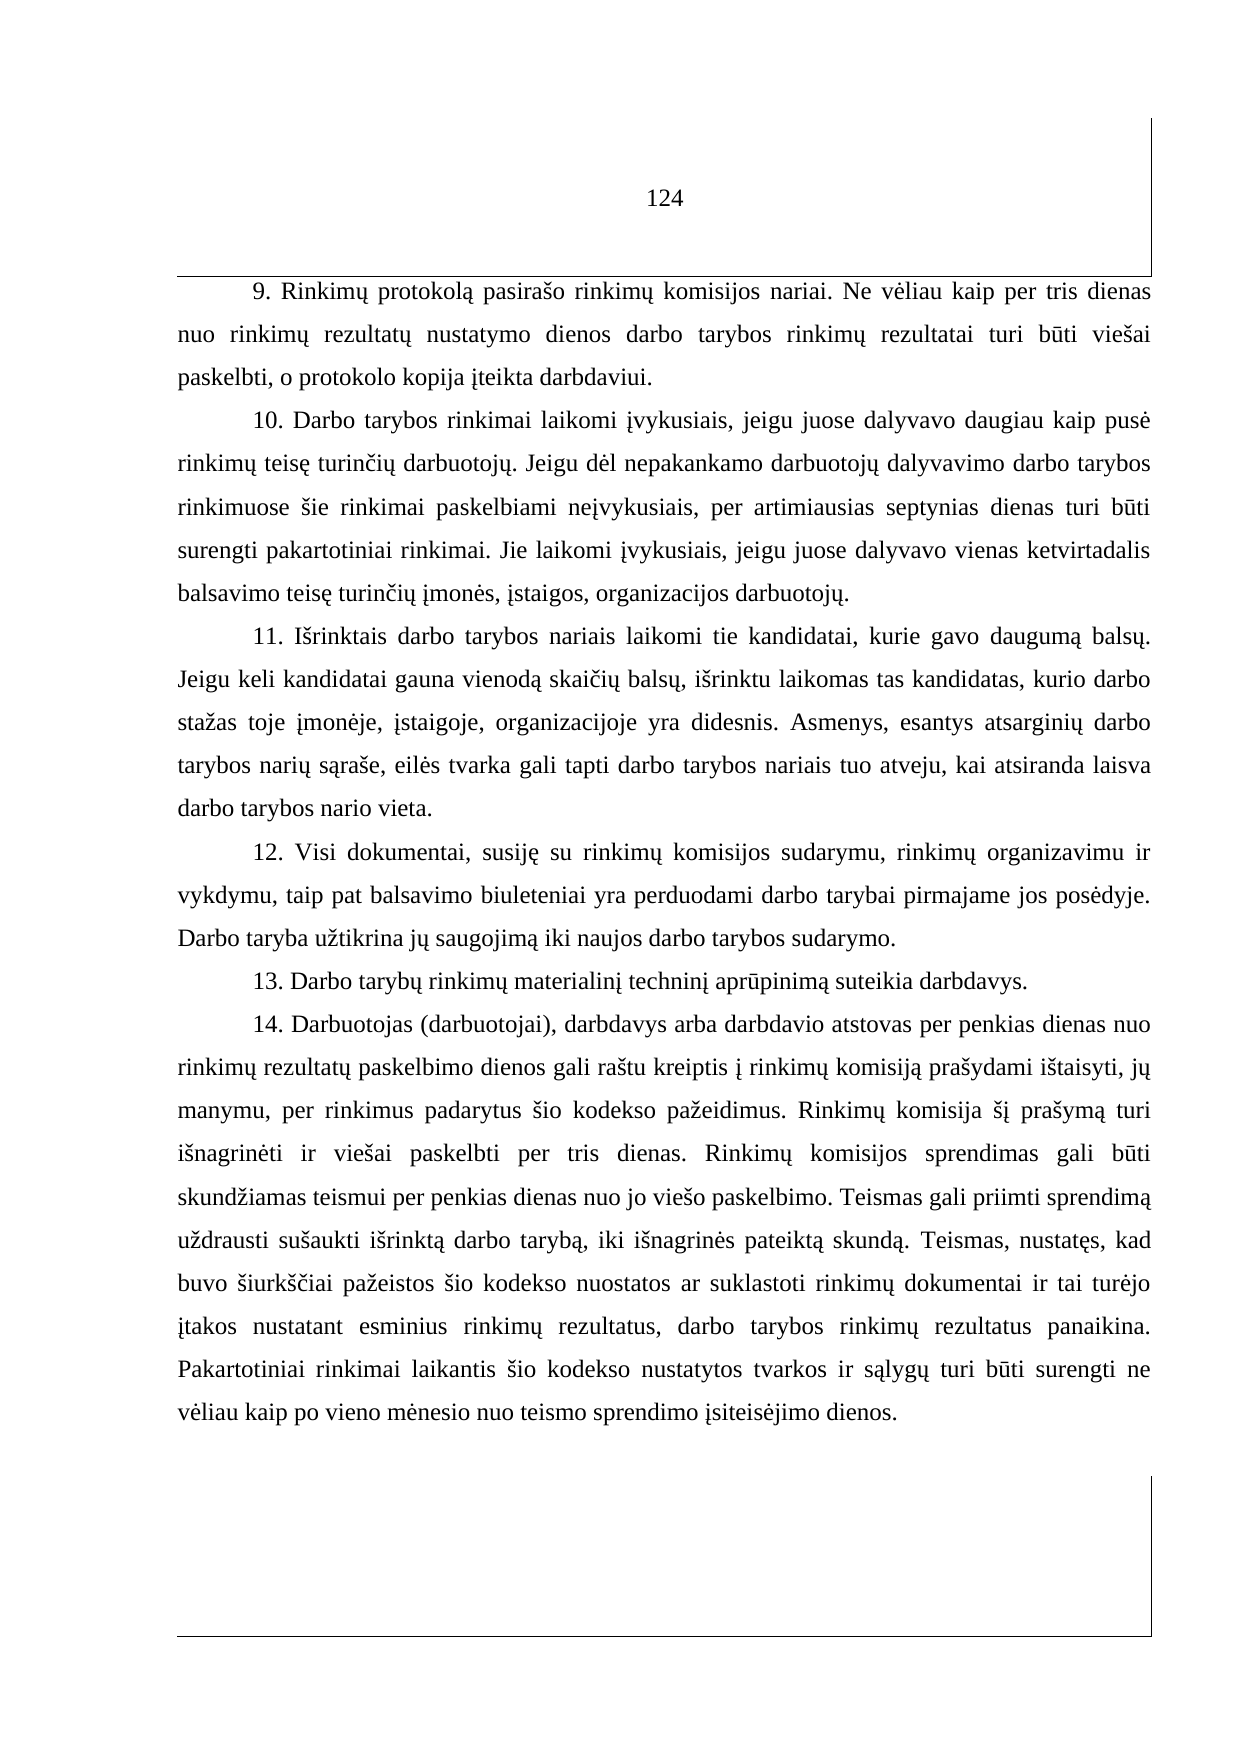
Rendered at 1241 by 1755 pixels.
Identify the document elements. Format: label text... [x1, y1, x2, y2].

text 11. Išrinktais darbo tarybos nariais laikomi tie kandidatai, kurie gavo daugumą balsų. Jeigu keli kandidatai gauna vienodą skaičių balsų, išrinktu laikomas tas kandidatas, kurio darbo stažas toje įmonėje, įstaigoje, organizacijoje yra didesnis. Asmenys, esantys atsarginių darbo tarybos narių sąraše, eilės tvarka gali tapti darbo tarybos nariais tuo atveju, kai atsiranda laisva darbo tarybos nario vieta. [177, 621, 1152, 822]
text 13. Darbo tarybų rinkimų materialinį techninį aprūpinimą suteikia darbdavys. [177, 966, 1152, 995]
text 14. Darbuotojas (darbuotojai), darbdavys arba darbdavio atstovas per penkias dienas nuo rinkimų rezultatų paskelbimo dienos gali raštu kreiptis į rinkimų komisiją prašydami ištaisyti, jų manymu, per rinkimus padarytus šio kodekso pažeidimus. Rinkimų komisija šį prašymą turi išnagrinėti ir viešai paskelbti per tris dienas. Rinkimų komisijos sprendimas gali būti skundžiamas teismui per penkias dienas nuo jo viešo paskelbimo. Teismas gali priimti sprendimą uždrausti sušaukti išrinktą darbo tarybą, iki išnagrinės pateiktą skundą. Teismas, nustatęs, kad buvo šiurkščiai pažeistos šio kodekso nuostatos ar suklastoti rinkimų dokumentai ir tai turėjo įtakos nustatant esminius rinkimų rezultatus, darbo tarybos rinkimų rezultatus panaikina. Pakartotiniai rinkimai laikantis šio kodekso nustatytos tvarkos ir sąlygų turi būti surengti ne vėliau kaip po vieno mėnesio nuo teismo sprendimo įsiteisėjimo dienos. [177, 1009, 1152, 1426]
text 10. Darbo tarybos rinkimai laikomi įvykusiais, jeigu juose dalyvavo daugiau kaip pusė rinkimų teisę turinčių darbuotojų. Jeigu dėl nepakankamo darbuotojų dalyvavimo darbo tarybos rinkimuose šie rinkimai paskelbiami neįvykusiais, per artimiausias septynias dienas turi būti surengti pakartotiniai rinkimai. Jie laikomi įvykusiais, jeigu juose dalyvavo vienas ketvirtadalis balsavimo teisę turinčių įmonės, įstaigos, organizacijos darbuotojų. [177, 405, 1152, 607]
text 12. Visi dokumentai, susiję su rinkimų komisijos sudarymu, rinkimų organizavimu ir vykdymu, taip pat balsavimo biuleteniai yra perduodami darbo tarybai pirmajame jos posėdyje. Darbo taryba užtikrina jų saugojimą iki naujos darbo tarybos sudarymo. [177, 837, 1152, 952]
text 9. Rinkimų protokolą pasirašo rinkimų komisijos nariai. Ne vėliau kaip per tris dienas nuo rinkimų rezultatų nustatymo dienos darbo tarybos rinkimų rezultatai turi būti viešai paskelbti, o protokolo kopija įteikta darbdaviui. [177, 276, 1152, 391]
